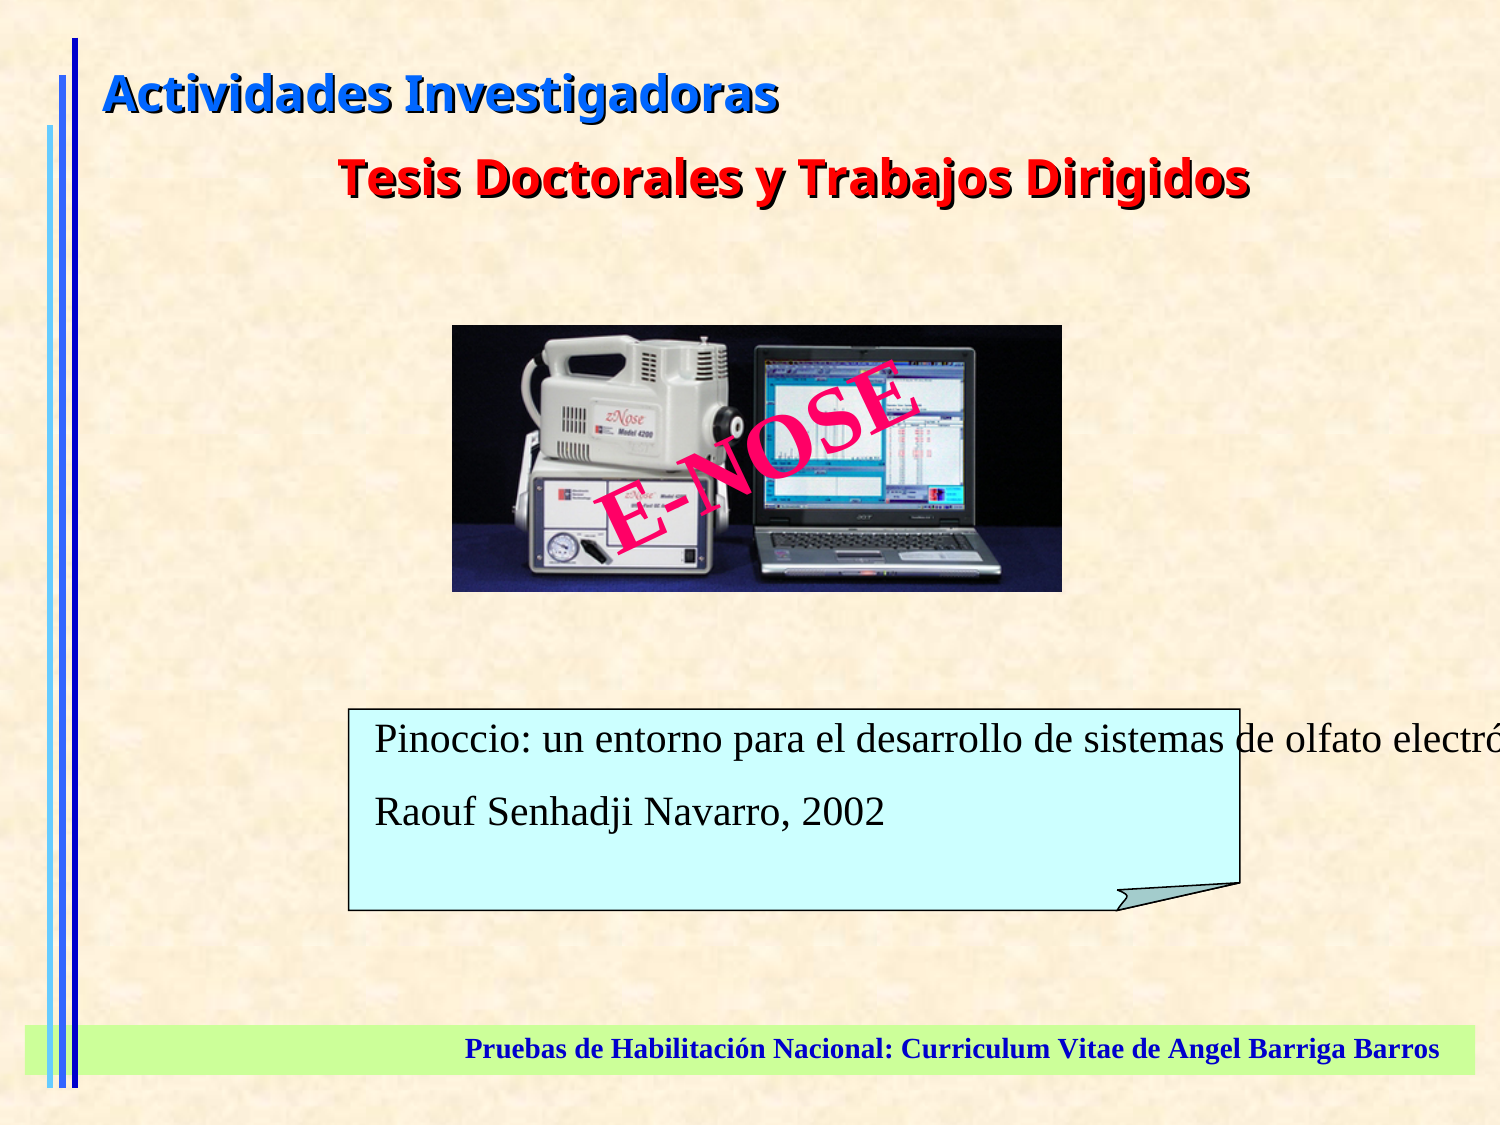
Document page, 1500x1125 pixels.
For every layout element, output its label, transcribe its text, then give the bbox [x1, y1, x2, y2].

text_box Tesis Doctorales y Trabajos Dirigidos [322, 149, 1265, 214]
text_box [348, 709, 1240, 911]
picture [0, 0, 1500, 1125]
text_box Pinoccio: un entorno para el desarrollo de sistemas de olfato electrónico de aplicación específica Raouf Senhadji Navarro, 2002 [359, 708, 1500, 842]
text_box Actividades Investigadoras [87, 49, 794, 134]
text_box E-NOSE [565, 323, 952, 588]
